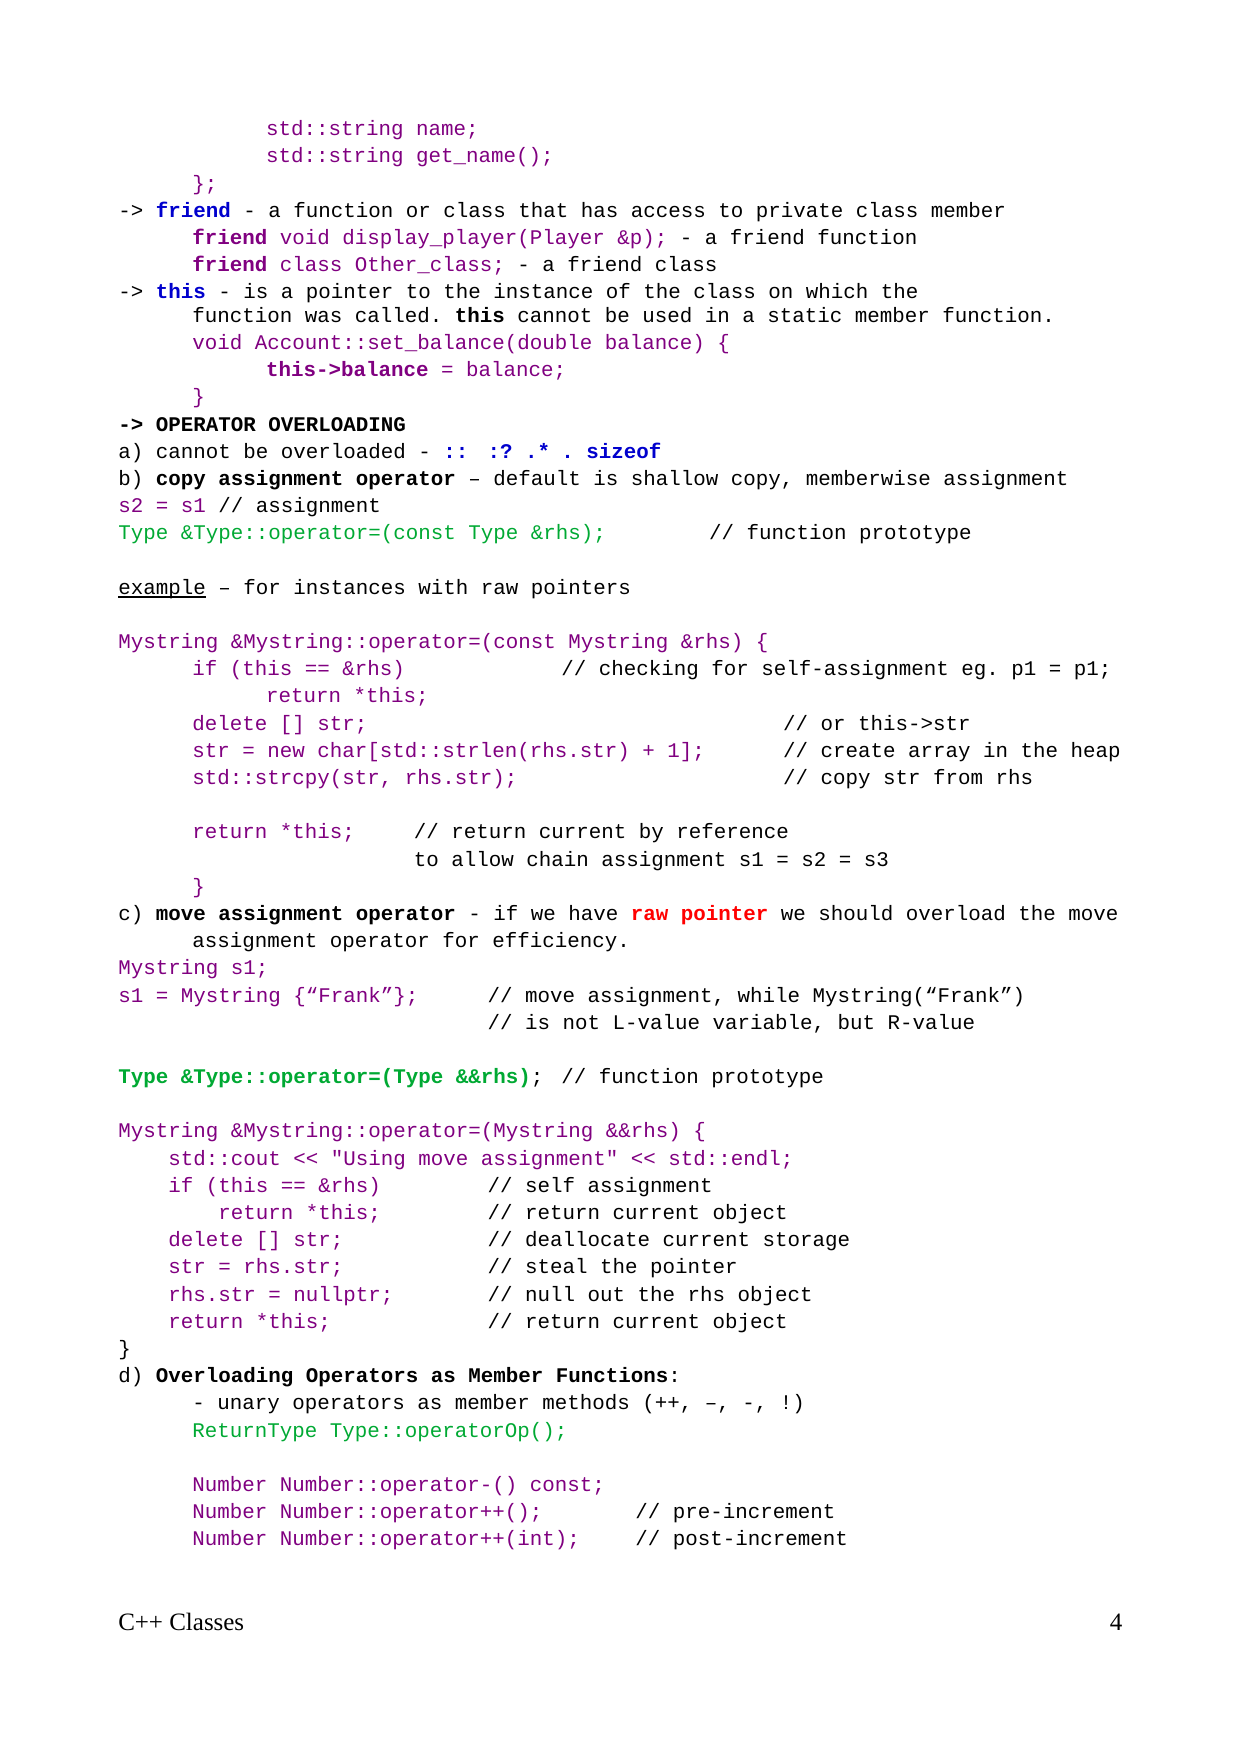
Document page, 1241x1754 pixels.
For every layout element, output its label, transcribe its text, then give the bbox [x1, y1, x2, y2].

text return *this; [118, 686, 1122, 709]
text } [118, 386, 1122, 410]
text if (this == &rhs) // checking for self-assignment eg. p1 = p1; [118, 658, 1122, 682]
text std::strcpy(str, rhs.str); // copy str from rhs [118, 767, 1122, 791]
text delete [] str; // or this->str [118, 713, 1122, 736]
text a) cannot be overloaded - :: :? .* . sizeof [118, 441, 1122, 464]
text this->balance = balance; [118, 359, 1122, 383]
text Mystring s1; [118, 957, 1122, 981]
text rhs.str = nullptr; // null out the rhs object [118, 1284, 1122, 1307]
text Type &Type::operator=(const Type &rhs); // function prototype [118, 522, 1122, 546]
text c) move assignment operator - if we have raw pointer we should overload the move assignment operator for efficiency. [118, 903, 1122, 954]
text void Account::set_balance(double balance) { [118, 332, 1122, 356]
text to allow chain assignment s1 = s2 = s3 [118, 849, 1122, 872]
text } [118, 876, 1122, 899]
text friend class Other_class; - a friend class [118, 254, 1122, 278]
text delete [] str; // deallocate current storage [118, 1229, 1122, 1253]
text std::string name; [118, 118, 1122, 142]
text str = rhs.str; // steal the pointer [118, 1256, 1122, 1280]
text str = new char[std::strlen(rhs.str) + 1]; // create array in the heap [118, 740, 1122, 763]
text return *this; // return current object [118, 1311, 1122, 1334]
text -> OPERATOR OVERLOADING [118, 414, 1122, 437]
text Mystring &Mystring::operator=(const Mystring &rhs) { [118, 631, 1122, 655]
text d) Overloading Operators as Member Functions: [118, 1365, 1122, 1389]
text std::string get_name(); [118, 145, 1122, 169]
text function was called. this cannot be used in a static member function. [118, 305, 1122, 328]
text s1 = Mystring {“Frank”}; // move assignment, while Mystring(“Frank”) // is not L-value variable, but R-value [118, 984, 1122, 1035]
text Number Number::operator++(int); // post-increment [118, 1528, 1122, 1552]
text Mystring &Mystring::operator=(Mystring &&rhs) { [118, 1121, 1122, 1144]
text s2 = s1 // assignment [118, 495, 1122, 519]
text - unary operators as member methods (++, –, -, !) [118, 1392, 1122, 1416]
text example – for instances with raw pointers [118, 577, 1122, 600]
text -> friend - a function or class that has access to private class member [118, 200, 1122, 223]
text } [118, 1338, 1122, 1362]
text b) copy assignment operator – default is shallow copy, memberwise assignment [118, 468, 1122, 492]
text return *this; // return current by reference [118, 821, 1122, 845]
text ReturnType Type::operatorOp(); [118, 1419, 1122, 1443]
text friend void display_player(Player &p); - a friend function [118, 227, 1122, 251]
text Number Number::operator-() const; [118, 1474, 1122, 1498]
text if (this == &rhs) // self assignment [118, 1175, 1122, 1198]
text -> this - is a pointer to the instance of the class on which the [118, 281, 1122, 305]
text Number Number::operator++(); // pre-increment [118, 1501, 1122, 1525]
text std::cout << "Using move assignment" << std::endl; [118, 1148, 1122, 1171]
text }; [118, 172, 1122, 196]
text return *this; // return current object [118, 1202, 1122, 1226]
text Type &Type::operator=(Type &&rhs); // function prototype [118, 1066, 1122, 1090]
